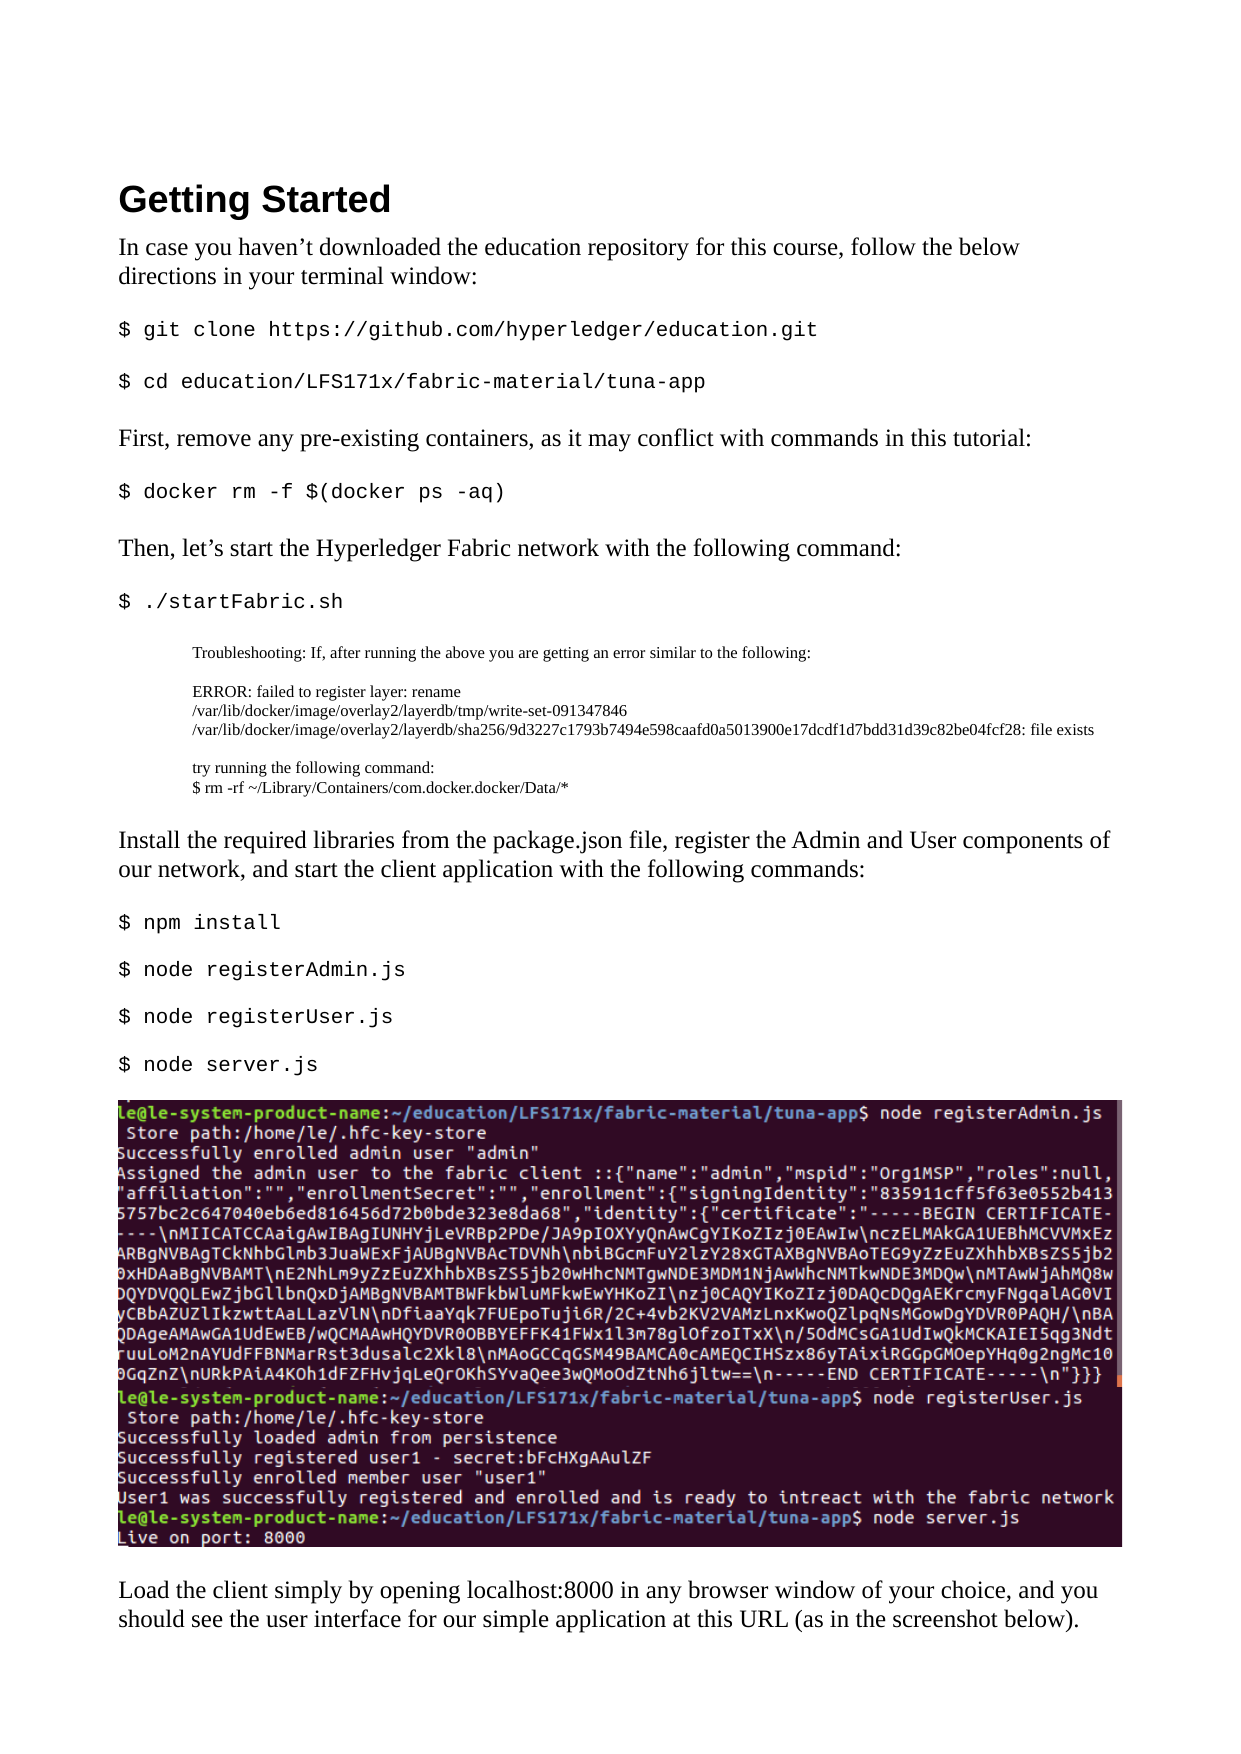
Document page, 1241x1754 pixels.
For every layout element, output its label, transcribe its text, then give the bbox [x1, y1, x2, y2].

text $ docker rm -f $(docker ps -aq) [118, 481, 1122, 505]
text $ cd education/LFS171x/fabric-material/tuna-app [118, 371, 1122, 395]
text ERROR: failed to register layer: rename [192, 682, 1122, 701]
text $ git clone https://github.com/hyperledger/education.git [118, 319, 1122, 342]
text $ node registerUser.js [118, 1006, 1122, 1030]
text /var/lib/docker/image/overlay2/layerdb/tmp/write-set-091347846 /var/lib/docker/image/overlay2/layerdb/sha256/9d3227c1793b7494e598caafd0a5013900e17dcdf1d7bdd31d39c82be04fcf28: file exists [192, 701, 1122, 739]
text $ npm install [118, 912, 1122, 935]
text $ rm -rf ~/Library/Containers/com.docker.docker/Data/* [192, 777, 1122, 797]
text $ node registerAdmin.js [118, 959, 1122, 983]
text try running the following command: [192, 758, 1122, 777]
text Troubleshooting: If, after running the above you are getting an error similar to the following: [192, 643, 1122, 662]
text $ node server.js [118, 1053, 1122, 1077]
text $ ./startFabric.sh [118, 591, 1122, 614]
picture [118, 1100, 1123, 1547]
text In case you haven’t downloaded the education repository for this course, follow the below directions in your terminal window: [118, 232, 1122, 290]
text Install the required libraries from the package.json file, register the Admin and User components of our network, and start the client application with the following commands: [118, 825, 1122, 883]
text Then, let’s start the Hyperledger Fabric network with the following command: [118, 533, 1122, 562]
text Load the client simply by opening localhost:8000 in any browser window of your choice, and you should see the user interface for our simple application at this URL (as in the screenshot below). [118, 1575, 1122, 1633]
subtitle Getting Started [118, 176, 1122, 220]
text First, remove any pre-existing containers, as it may conflict with commands in this tutorial: [118, 423, 1122, 452]
